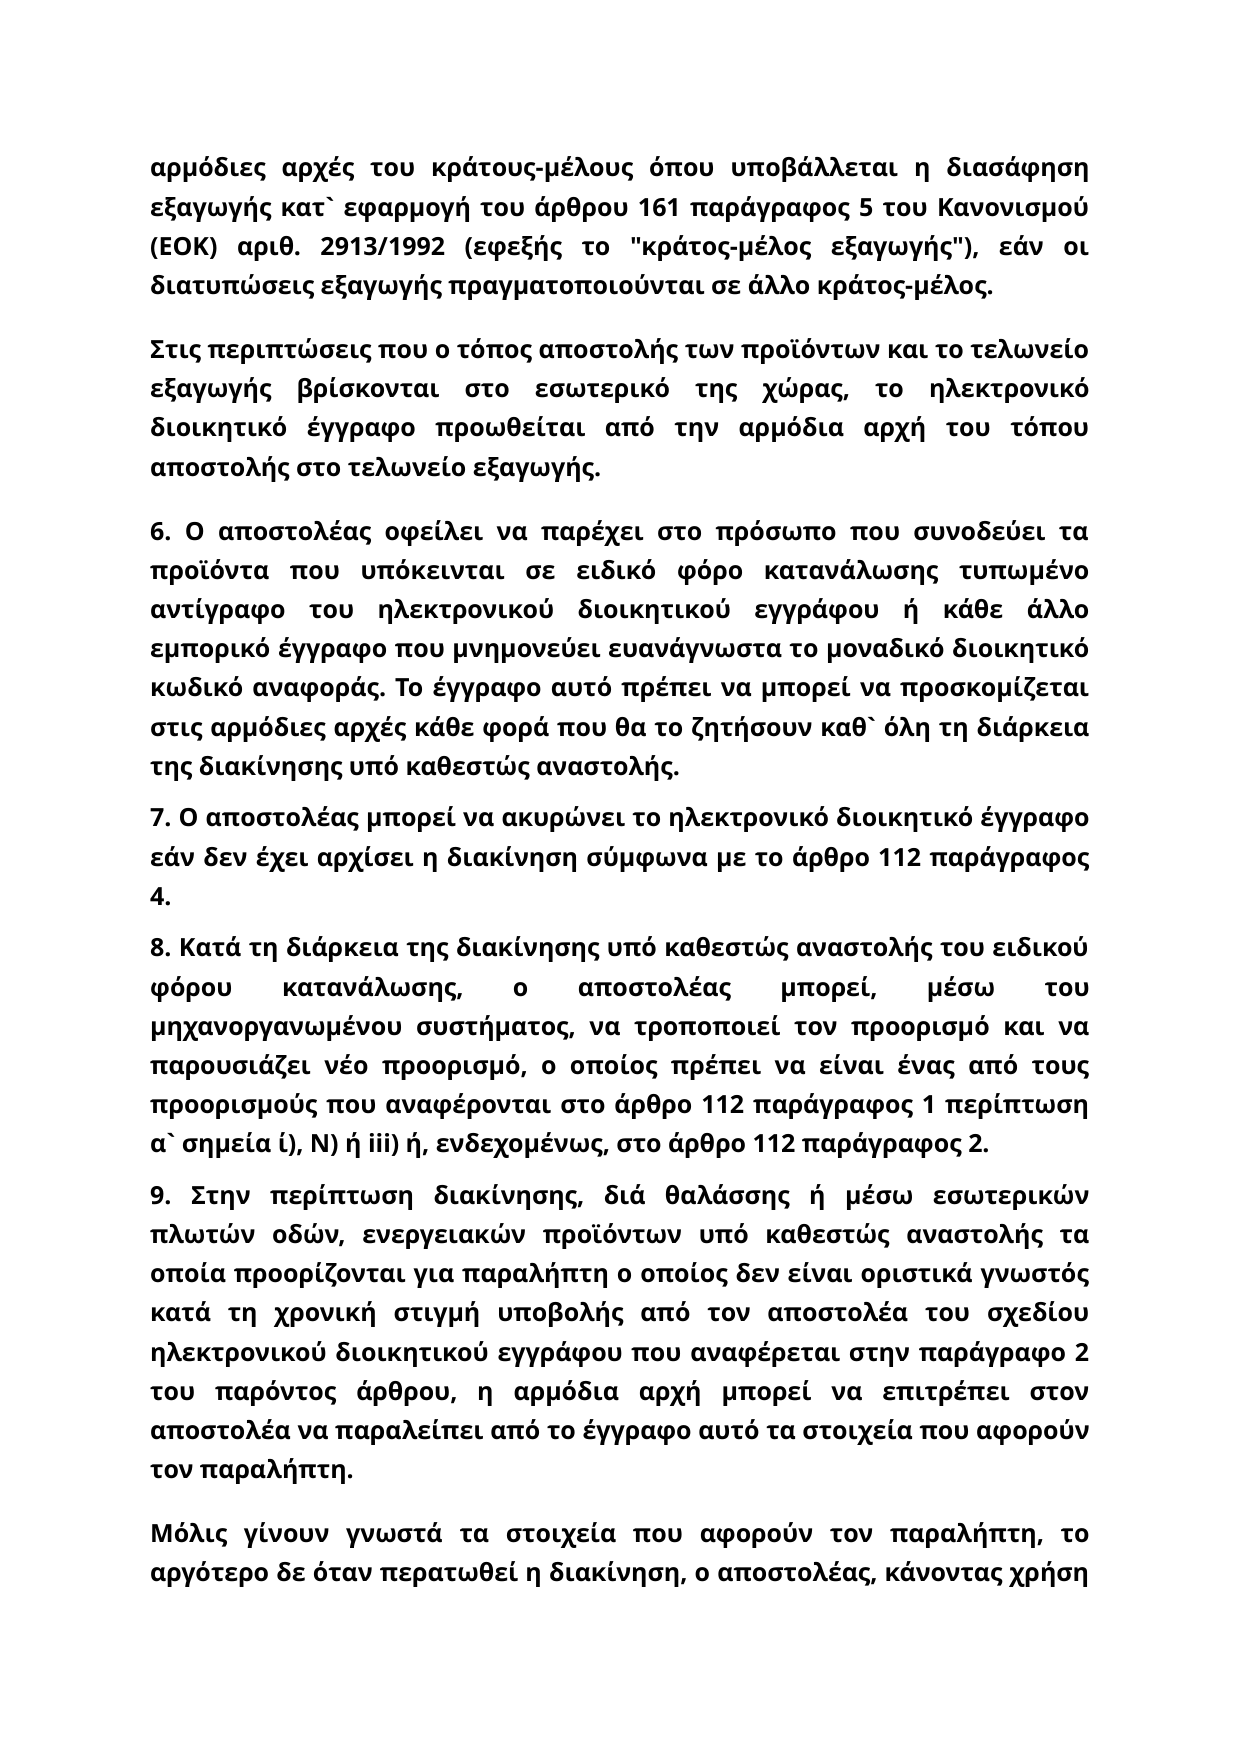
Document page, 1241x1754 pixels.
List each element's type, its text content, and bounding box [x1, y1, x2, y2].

text 9. Στην περίπτωση διακίνησης, διά θαλάσσης ή μέσω εσωτερικών πλωτών οδών, ενεργειακών προϊόντων υπό καθεστώς αναστολής τα οποία προορίζονται για παραλήπτη ο οποίος δεν είναι οριστικά γνωστός κατά τη χρονική στιγμή υποβολής από τον αποστολέα του σχεδίου ηλεκτρονικού διοικητικού εγγράφου που αναφέρεται στην παράγραφο 2 του παρόντος άρθρου, η αρμόδια αρχή μπορεί να επιτρέπει στον αποστολέα να παραλείπει από το έγγραφο αυτό τα στοιχεία που αφορούν τον παραλήπτη. [150, 1177, 1090, 1486]
text 8. Κατά τη διάρκεια της διακίνησης υπό καθεστώς αναστολής του ειδικού φόρου κατανάλωσης, ο αποστολέας μπορεί, μέσω του μηχανοργανωμένου συστήματος, να τροποποιεί τον προορισμό και να παρουσιάζει νέο προορισμό, ο οποίος πρέπει να είναι ένας από τους προορισμούς που αναφέρονται στο άρθρο 112 παράγραφος 1 περίπτωση α` σημεία ί), Ν) ή iii) ή, ενδεχομένως, στο άρθρο 112 παράγραφος 2. [150, 930, 1090, 1160]
text αρμόδιες αρχές του κράτους-μέλους όπου υποβάλλεται η διασάφηση εξαγωγής κατ` εφαρμογή του άρθρου 161 παράγραφος 5 του Κανονισμού (ΕΟΚ) αριθ. 2913/1992 (εφεξής το "κράτος-μέλος εξαγωγής"), εάν οι διατυπώσεις εξαγωγής πραγματοποιούνται σε άλλο κράτος-μέλος. [150, 150, 1090, 302]
text Στις περιπτώσεις που ο τόπος αποστολής των προϊόντων και το τελωνείο εξαγωγής βρίσκονται στο εσωτερικό της χώρας, το ηλεκτρονικό διοικητικό έγγραφο προωθείται από την αρμόδια αρχή του τόπου αποστολής στο τελωνείο εξαγωγής. [150, 332, 1090, 483]
text 6. Ο αποστολέας οφείλει να παρέχει στο πρόσωπο που συνοδεύει τα προϊόντα που υπόκεινται σε ειδικό φόρο κατανάλωσης τυπωμένο αντίγραφο του ηλεκτρονικού διοικητικού εγγράφου ή κάθε άλλο εμπορικό έγγραφο που μνημονεύει ευανάγνωστα το μοναδικό διοικητικό κωδικό αναφοράς. Το έγγραφο αυτό πρέπει να μπορεί να προσκομίζεται στις αρμόδιες αρχές κάθε φορά που θα το ζητήσουν καθ` όλη τη διάρκεια της διακίνησης υπό καθεστώς αναστολής. [150, 513, 1090, 782]
text Μόλις γίνουν γνωστά τα στοιχεία που αφορούν τον παραλήπτη, το αργότερο δε όταν περατωθεί η διακίνηση, ο αποστολέας, κάνοντας χρήση [150, 1516, 1090, 1589]
text 7. Ο αποστολέας μπορεί να ακυρώνει το ηλεκτρονικό διοικητικό έγγραφο εάν δεν έχει αρχίσει η διακίνηση σύμφωνα με το άρθρο 112 παράγραφος 4. [150, 800, 1090, 912]
